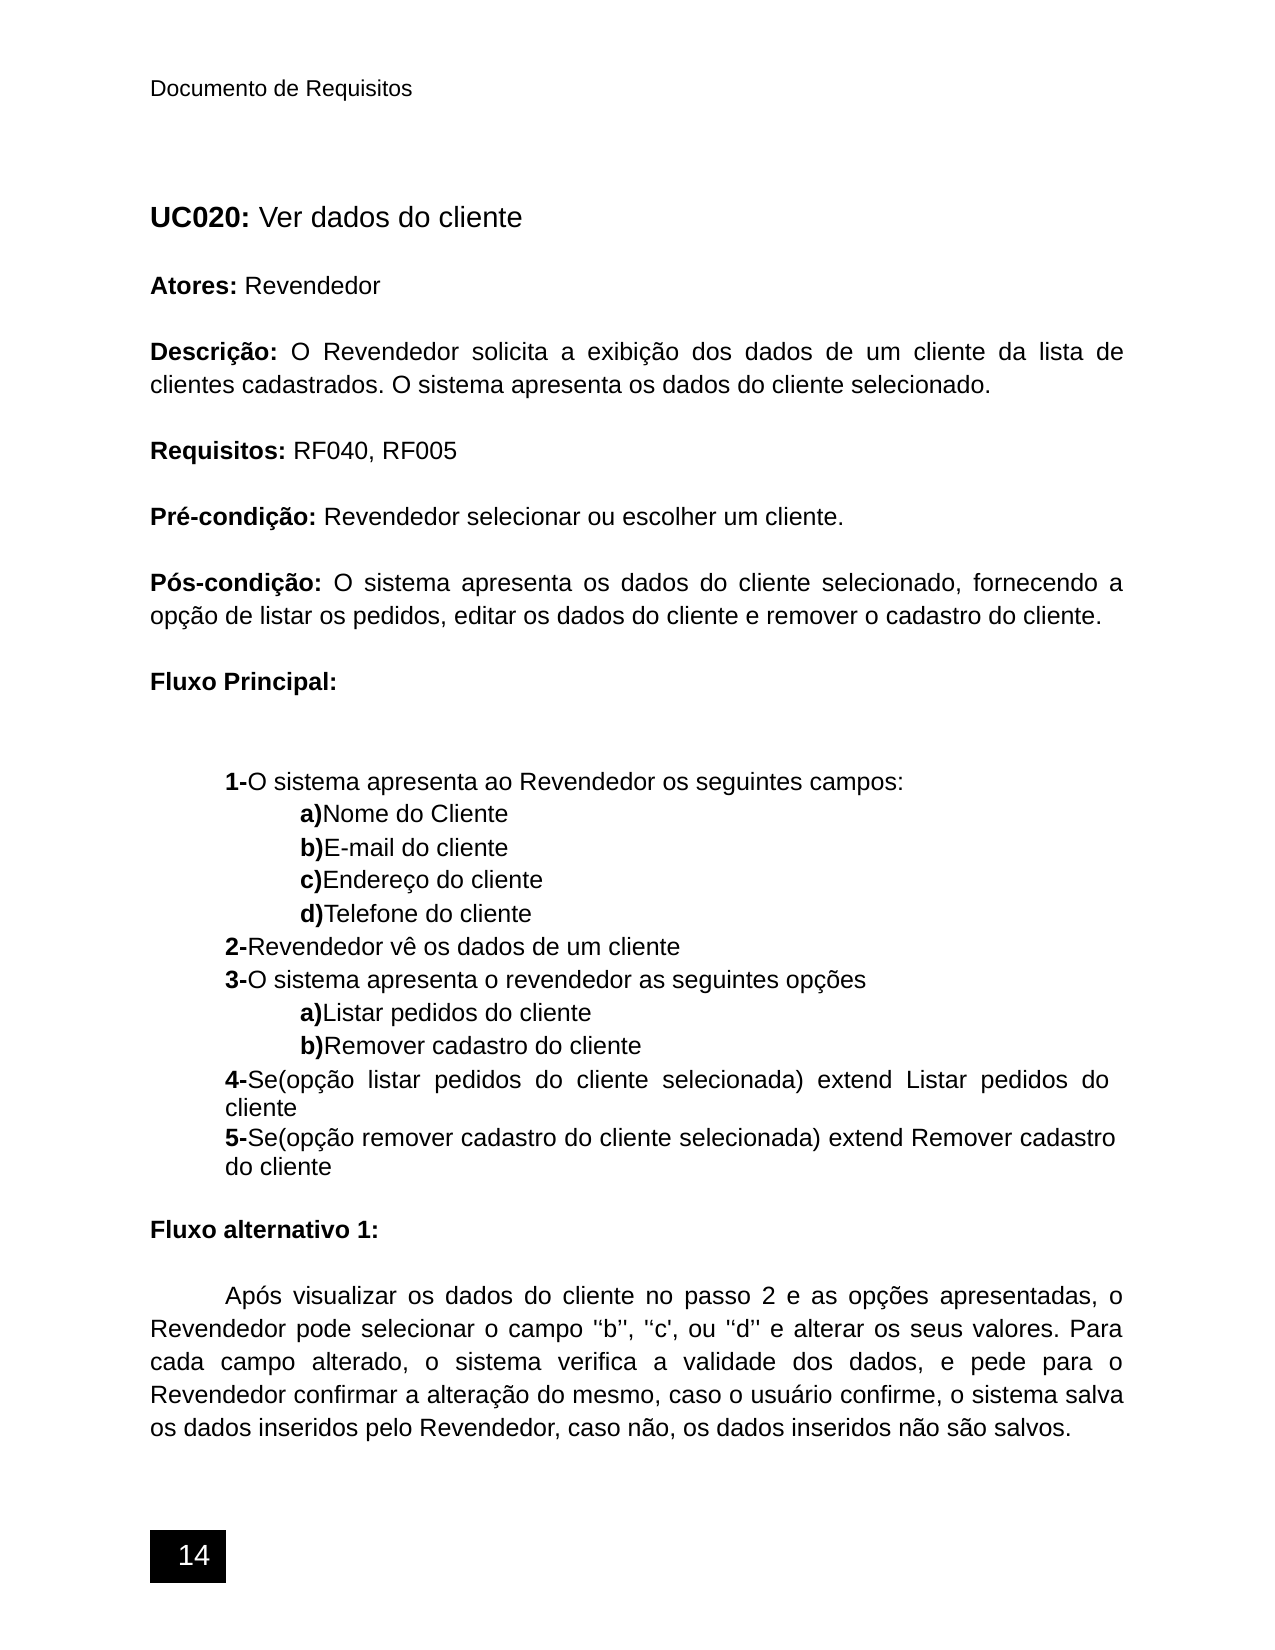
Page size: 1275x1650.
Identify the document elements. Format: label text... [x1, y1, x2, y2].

text d)Telefone do cliente [150, 898, 1125, 927]
text a)Nome do Cliente [150, 799, 1125, 828]
text Pós-condição: O sistema apresenta os dados do cliente selecionado, fornecendo a opção de listar os pedidos, editar os dados do cliente e remover o cadastro do cliente. [150, 568, 1125, 630]
text b)Remover cadastro do cliente [150, 1031, 1125, 1059]
subtitle UC020: Ver dados do cliente [150, 199, 1125, 233]
text Pré-condição: Revendedor selecionar ou escolher um cliente. [150, 502, 1125, 531]
text Fluxo Principal: [150, 667, 1125, 696]
text 2-Revendedor vê os dados de um cliente [150, 932, 1125, 960]
text c)Endereço do cliente [150, 866, 1125, 894]
text Atores: Revendedor [150, 271, 1125, 300]
text 4-Se(opção listar pedidos do cliente selecionada) extend Listar pedidos do cliente [150, 1065, 1125, 1122]
text Requisitos: RF040, RF005 [150, 403, 1125, 465]
text Fluxo alternativo 1: [150, 1215, 1125, 1243]
text a)Listar pedidos do cliente [150, 998, 1125, 1026]
text Após visualizar os dados do cliente no passo 2 e as opções apresentadas, o Revendedor pode selecionar o campo '‘b’', '‘c', ou '‘d’' e alterar os seus valores. Para cada campo alterado, o sistema verifica a validade dos dados, e pede para o Revendedor confirmar a alteração do mesmo, caso o usuário confirme, o sistema salva os dados inseridos pelo Revendedor, caso não, os dados inseridos não são salvos. [150, 1281, 1125, 1442]
text 3-O sistema apresenta o revendedor as seguintes opções [150, 964, 1125, 993]
text 5-Se(opção remover cadastro do cliente selecionada) extend Remover cadastro do cliente [150, 1123, 1125, 1181]
text b)E-mail do cliente [150, 832, 1125, 861]
text 1-O sistema apresenta ao Revendedor os seguintes campos: [150, 766, 1125, 795]
text Descrição: O Revendedor solicita a exibição dos dados de um cliente da lista de clientes cadastrados. O sistema apresenta os dados do cliente selecionado. [150, 337, 1125, 399]
